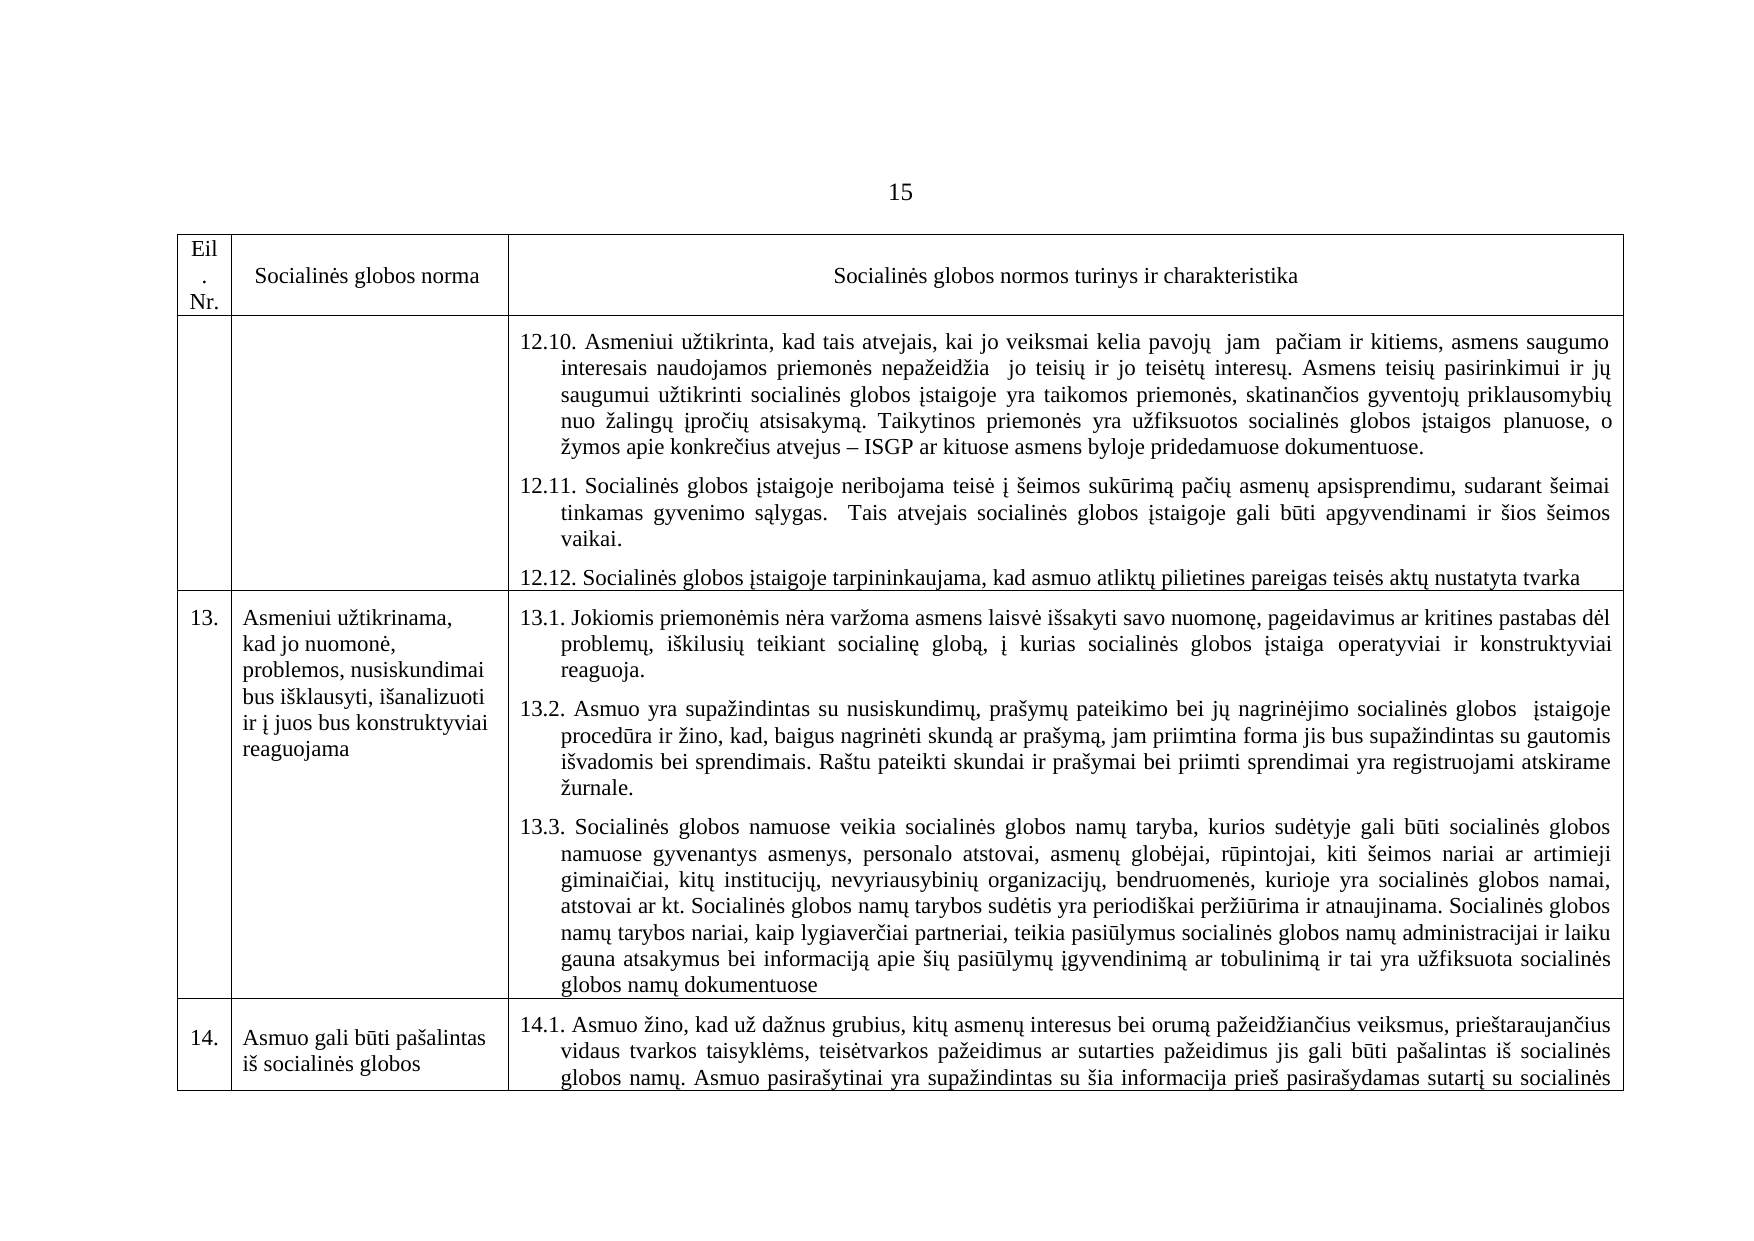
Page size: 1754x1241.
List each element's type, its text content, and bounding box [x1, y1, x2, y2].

table_cell Asmuo gali būti pašalintas iš socialinės globos [232, 999, 508, 1090]
table_cell 13.1. Jokiomis priemonėmis nėra varžoma asmens laisvė išsakyti savo nuomonę, pageidavimus ar kritines pastabas dėl problemų, iškilusių teikiant socialinę globą, į kurias socialinės globos įstaiga operatyviai ir konstruktyviai reaguoja. 13.2. Asmuo yra supažindintas su nusiskundimų, prašymų pateikimo bei jų nagrinėjimo socialinės globos įstaigoje procedūra ir žino, kad, baigus nagrinėti skundą ar prašymą, jam priimtina forma jis bus supažindintas su gautomis išvadomis bei sprendimais. Raštu pateikti skundai ir prašymai bei priimti sprendimai yra registruojami atskirame žurnale. 13.3. Socialinės globos namuose veikia socialinės globos namų taryba, kurios sudėtyje gali būti socialinės globos namuose gyvenantys asmenys, personalo atstovai, asmenų globėjai, rūpintojai, kiti šeimos nariai ar artimieji giminaičiai, kitų institucijų, nevyriausybinių organizacijų, bendruomenės, kurioje yra socialinės globos namai, atstovai ar kt. Socialinės globos namų tarybos sudėtis yra periodiškai peržiūrima ir atnaujinama. Socialinės globos namų tarybos nariai, kaip lygiaverčiai partneriai, teikia pasiūlymus socialinės globos namų administracijai ir laiku gauna atsakymus bei informaciją apie šių pasiūlymų įgyvendinimą ar tobulinimą ir tai yra užfiksuota socialinės globos namų dokumentuose [509, 591, 1623, 998]
table_header Eil. Nr. [178, 235, 231, 314]
table_cell 13. [178, 591, 231, 998]
table_cell [178, 316, 231, 590]
table_cell 14.1. Asmuo žino, kad už dažnus grubius, kitų asmenų interesus bei orumą pažeidžiančius veiksmus, prieštaraujančius vidaus tvarkos taisyklėms, teisėtvarkos pažeidimus ar sutarties pažeidimus jis gali būti pašalintas iš socialinės globos namų. Asmuo pasirašytinai yra supažindintas su šia informacija prieš pasirašydamas sutartį su socialinės [509, 999, 1623, 1090]
table_cell 12.10. Asmeniui užtikrinta, kad tais atvejais, kai jo veiksmai kelia pavojų jam pačiam ir kitiems, asmens saugumo interesais naudojamos priemonės nepažeidžia jo teisių ir jo teisėtų interesų. Asmens teisių pasirinkimui ir jų saugumui užtikrinti socialinės globos įstaigoje yra taikomos priemonės, skatinančios gyventojų priklausomybių nuo žalingų įpročių atsisakymą. Taikytinos priemonės yra užfiksuotos socialinės globos įstaigos planuose, o žymos apie konkrečius atvejus – ISGP ar kituose asmens byloje pridedamuose dokumentuose. 12.11. Socialinės globos įstaigoje neribojama teisė į šeimos sukūrimą pačių asmenų apsisprendimu, sudarant šeimai tinkamas gyvenimo sąlygas. Tais atvejais socialinės globos įstaigoje gali būti apgyvendinami ir šios šeimos vaikai. 12.12. Socialinės globos įstaigoje tarpininkaujama, kad asmuo atliktų pilietines pareigas teisės aktų nustatyta tvarka [509, 316, 1623, 590]
table_cell 14. [178, 999, 231, 1090]
table_cell Asmeniui užtikrinama, kad jo nuomonė, problemos, nusiskundimai bus išklausyti, išanalizuoti ir į juos bus konstruktyviai reaguojama [232, 591, 508, 998]
table_header Socialinės globos norma [232, 235, 508, 314]
table_cell [232, 316, 508, 590]
table_header Socialinės globos normos turinys ir charakteristika [509, 235, 1623, 314]
